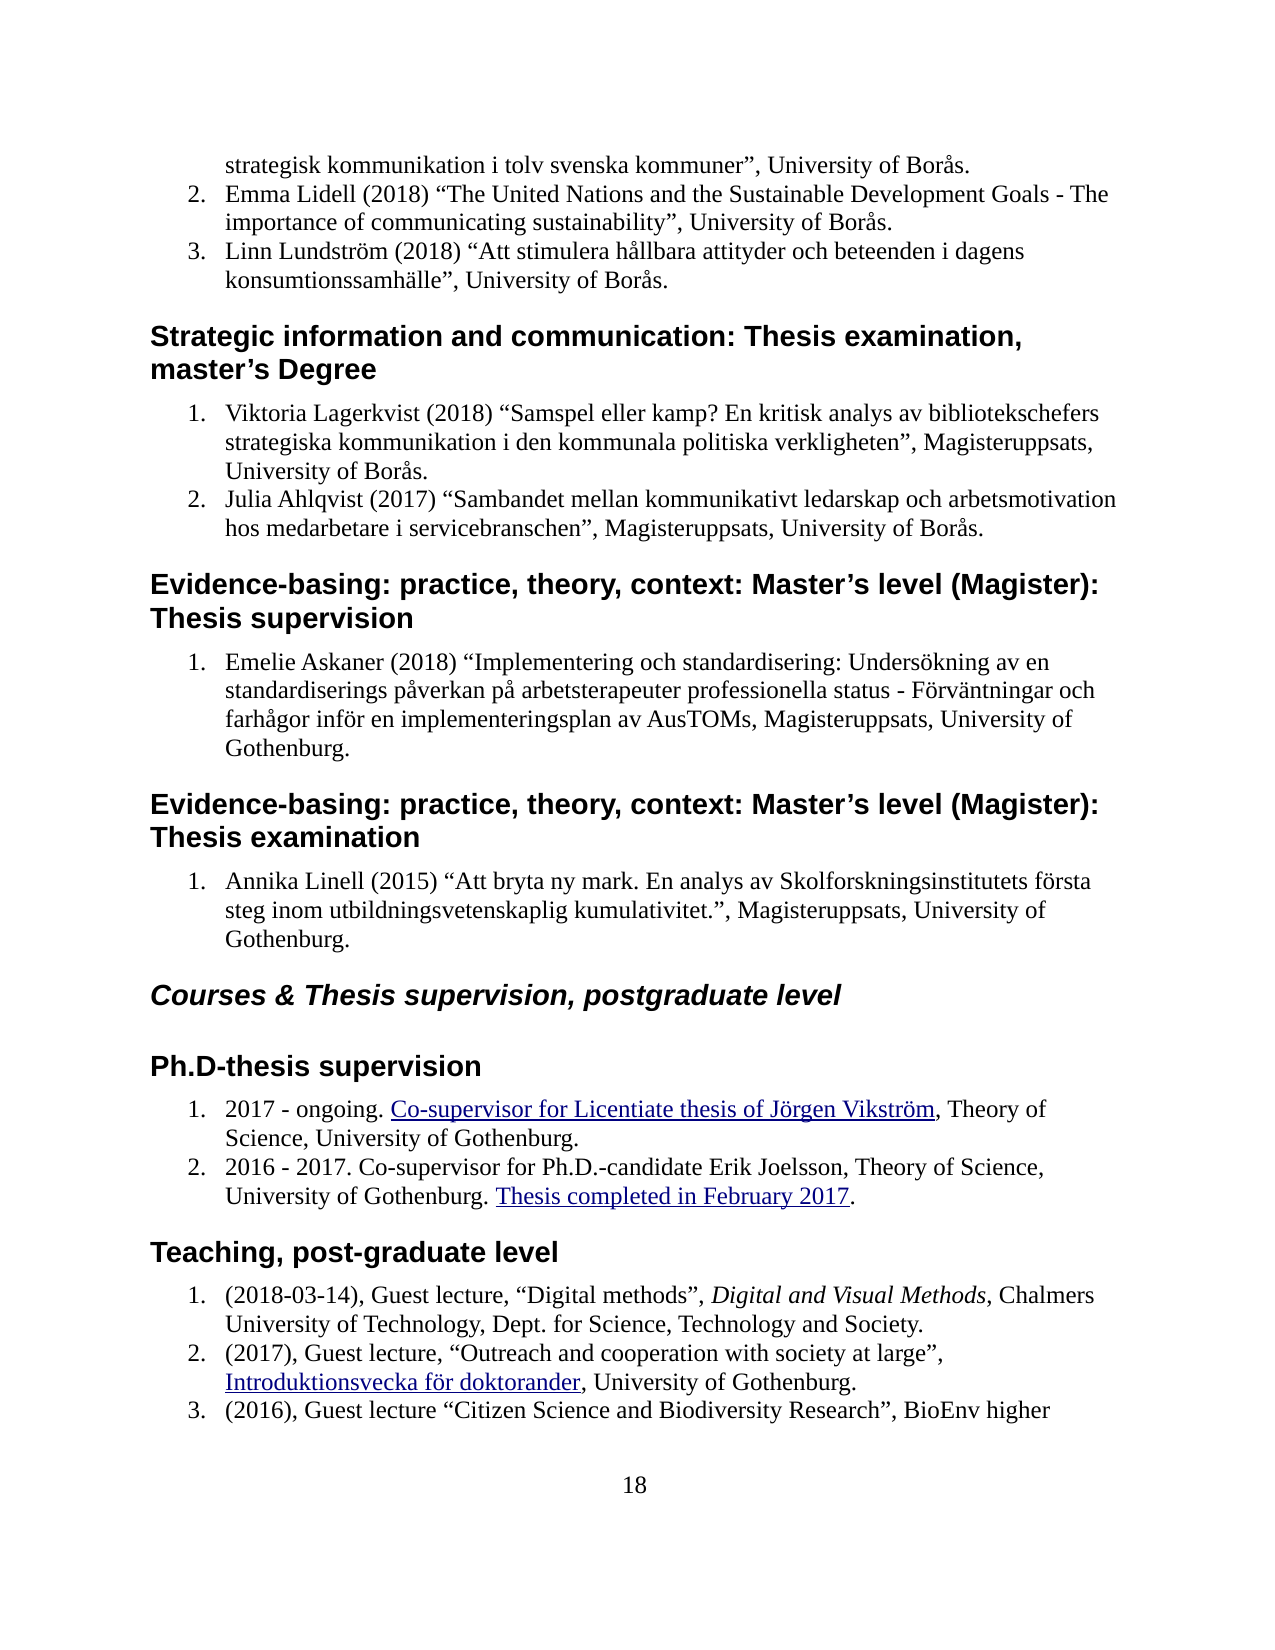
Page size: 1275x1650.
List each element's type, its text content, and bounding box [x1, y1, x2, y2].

subtitle Teaching, post-graduate level [150, 1234, 1125, 1268]
subtitle Evidence-basing: practice, theory, context: Master’s level (Magister): Thesis supervision [150, 567, 1125, 634]
list 2016 - 2017. Co-supervisor for Ph.D.-candidate Erik Joelsson, Theory of Science, University of Gothenburg. Thesis completed in February 2017. [187, 1152, 1125, 1209]
list (2018-03-14), Guest lecture, “Digital methods”, Digital and Visual Methods, Chalmers University of Technology, Dept. for Science, Technology and Society. [187, 1281, 1125, 1338]
list strategisk kommunikation i tolv svenska kommuner”, University of Borås. [187, 150, 1125, 179]
list (2016), Guest lecture “Citizen Science and Biodiversity Research”, BioEnv higher [187, 1396, 1125, 1424]
list Annika Linell (2015) “Att bryta ny mark. En analys av Skolforskningsinstitutets första steg inom utbildningsvetenskaplig kumulativitet.”, Magisteruppsats, University of Gothenburg. [187, 866, 1125, 952]
subtitle Ph.D-thesis supervision [150, 1048, 1125, 1082]
subtitle Evidence-basing: practice, theory, context: Master’s level (Magister): Thesis examination [150, 787, 1125, 854]
list Emelie Askaner (2018) “Implementering och standardisering: Undersökning av en standardiserings påverkan på arbetsterapeuter professionella status - Förväntningar och farhågor inför en implementeringsplan av AusTOMs, Magisteruppsats, University of Gothenburg. [187, 647, 1125, 762]
list Emma Lidell (2018) “The United Nations and the Sustainable Development Goals - The importance of communicating sustainability”, University of Borås. [187, 179, 1125, 236]
subtitle Courses & Thesis supervision, postgraduate level [150, 977, 1125, 1011]
list (2017), Guest lecture, “Outreach and cooperation with society at large”, Introduktionsvecka för doktorander, University of Gothenburg. [187, 1338, 1125, 1396]
list Julia Ahlqvist (2017) “Sambandet mellan kommunikativt ledarskap och arbetsmotivation hos medarbetare i servicebranschen”, Magisteruppsats, University of Borås. [187, 484, 1125, 542]
subtitle Strategic information and communication: Thesis examination, master’s Degree [150, 319, 1125, 386]
list 2017 - ongoing. Co-supervisor for Licentiate thesis of Jörgen Vikström, Theory of Science, University of Gothenburg. [187, 1094, 1125, 1152]
list Viktoria Lagerkvist (2018) “Samspel eller kamp? En kritisk analys av bibliotekschefers strategiska kommunikation i den kommunala politiska verkligheten”, Magisteruppsats, University of Borås. [187, 398, 1125, 484]
list Linn Lundström (2018) “Att stimulera hållbara attityder och beteenden i dagens konsumtionssamhälle”, University of Borås. [187, 236, 1125, 294]
